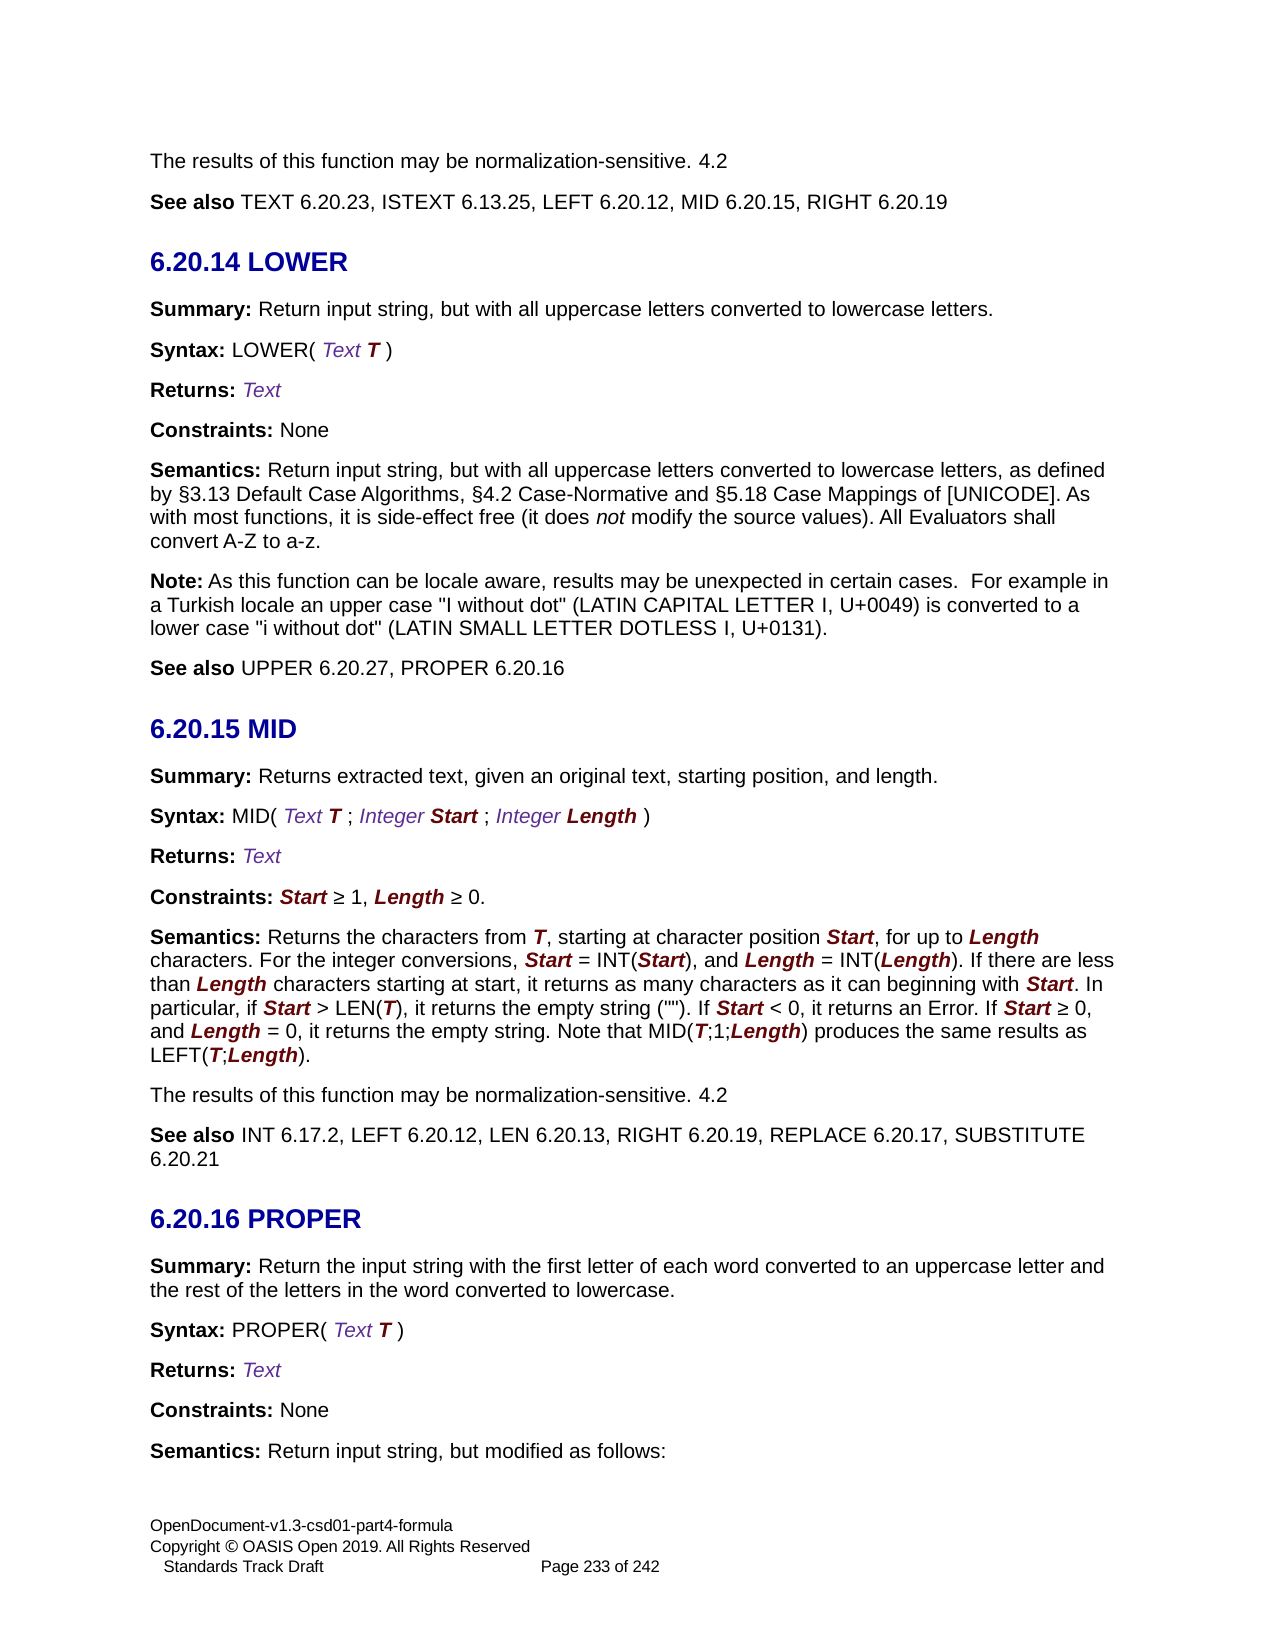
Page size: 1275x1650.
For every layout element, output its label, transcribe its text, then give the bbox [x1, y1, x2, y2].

text Syntax: LOWER( Text T ) [150, 338, 1125, 362]
text Constraints: None [150, 1399, 1125, 1422]
text Summary: Return the input string with the first letter of each word converted to an uppercase letter and the rest of the letters in the word converted to lowercase. [150, 1255, 1125, 1302]
text Semantics: Return input string, but modified as follows: [150, 1439, 1125, 1463]
text Summary: Returns extracted text, given an original text, starting position, and length. [150, 764, 1125, 788]
text See also INT 6.17.2, LEFT 6.20.12, LEN 6.20.13, RIGHT 6.20.19, REPLACE 6.20.17, SUBSTITUTE 6.20.21 [150, 1123, 1125, 1171]
text The results of this function may be normalization-sensitive. 4.2 [150, 1083, 1125, 1107]
text Syntax: MID( Text T ; Integer Start ; Integer Length ) [150, 805, 1125, 828]
subtitle LOWER [150, 247, 1125, 277]
text Returns: Text [150, 845, 1125, 868]
text Returns: Text [150, 378, 1125, 402]
text See also UPPER 6.20.27, PROPER 6.20.16 [150, 657, 1125, 680]
text Summary: Return input string, but with all uppercase letters converted to lowercase letters. [150, 298, 1125, 321]
text Constraints: Start ≥ 1, Length ≥ 0. [150, 885, 1125, 909]
text Semantics: Returns the characters from T, starting at character position Start, for up to Length characters. For the integer conversions, Start = INT(Start), and Length = INT(Length). If there are less than Length characters starting at start, it returns as many characters as it can beginning with Start. In particular, if Start > LEN(T), it returns the empty string (""). If Start < 0, it returns an Error. If Start ≥ 0, and Length = 0, it returns the empty string. Note that MID(T;1;Length) produces the same results as LEFT(T;Length). [150, 925, 1125, 1067]
text Returns: Text [150, 1359, 1125, 1382]
text Syntax: PROPER( Text T ) [150, 1318, 1125, 1342]
subtitle PROPER [150, 1204, 1125, 1234]
text Semantics: Return input string, but with all uppercase letters converted to lowercase letters, as defined by §3.13 Default Case Algorithms, §4.2 Case-Normative and §5.18 Case Mappings of [UNICODE]. As with most functions, it is side-effect free (it does not modify the source values). All Evaluators shall convert A-Z to a-z. [150, 459, 1125, 553]
text Note: As this function can be locale aware, results may be unexpected in certain cases. For example in a Turkish locale an upper case "I without dot" (LATIN CAPITAL LETTER I, U+0049) is converted to a lower case "i without dot" (LATIN SMALL LETTER DOTLESS I, U+0131). [150, 569, 1125, 640]
subtitle MID [150, 714, 1125, 744]
text See also TEXT 6.20.23, ISTEXT 6.13.25, LEFT 6.20.12, MID 6.20.15, RIGHT 6.20.19 [150, 190, 1125, 214]
text The results of this function may be normalization-sensitive. 4.2 [150, 150, 1125, 173]
text Constraints: None [150, 418, 1125, 442]
